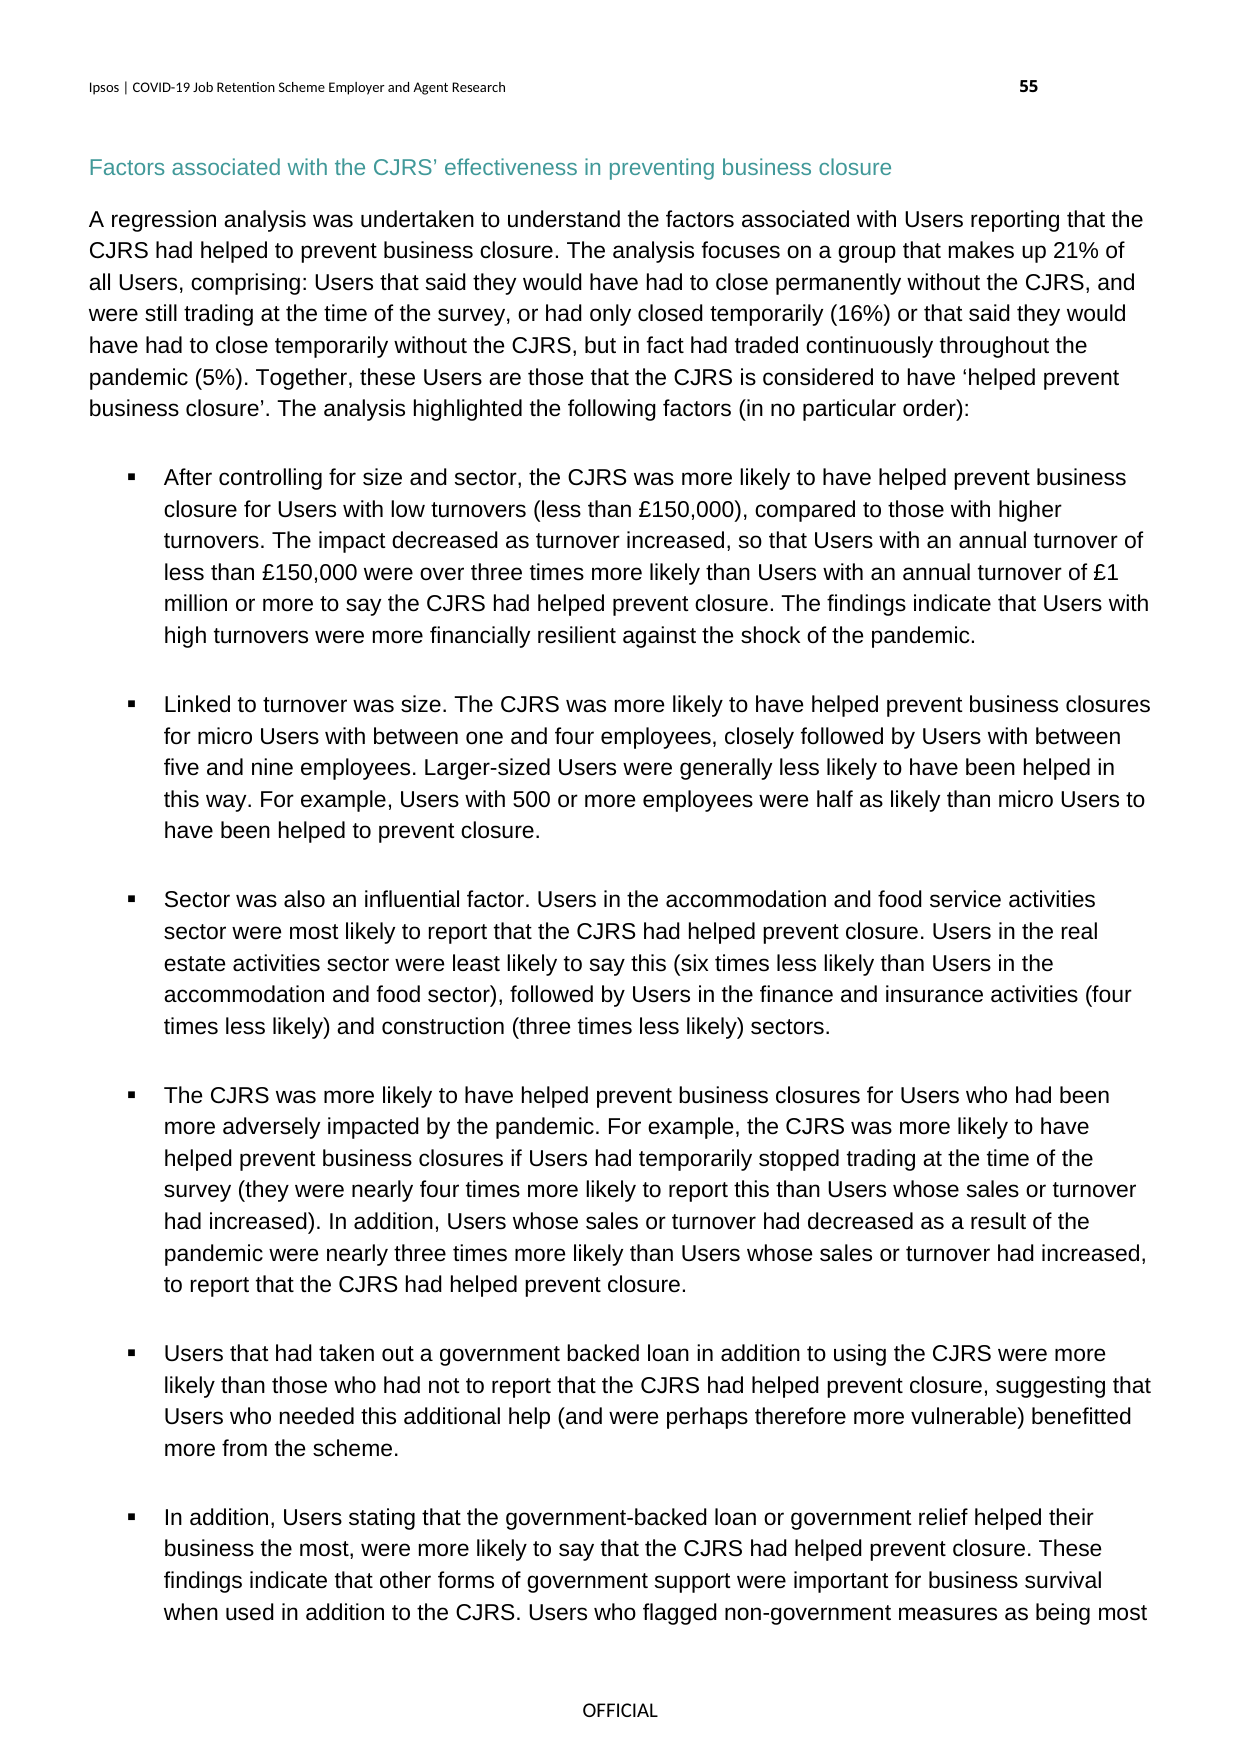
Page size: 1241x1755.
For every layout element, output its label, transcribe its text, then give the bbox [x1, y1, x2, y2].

list After controlling for size and sector, the CJRS was more likely to have helped prevent business closure for Users with low turnovers (less than £150,000), compared to those with higher turnovers. The impact decreased as turnover increased, so that Users with an annual turnover of less than £150,000 were over three times more likely than Users with an annual turnover of £1 million or more to say the CJRS had helped prevent closure. The findings indicate that Users with high turnovers were more financially resilient against the shock of the pandemic. [126, 464, 1152, 648]
list Linked to turnover was size. The CJRS was more likely to have helped prevent business closures for micro Users with between one and four employees, closely followed by Users with between five and nine employees. Larger-sized Users were generally less likely to have been helped in this way. For example, Users with 500 or more employees were half as likely than micro Users to have been helped to prevent closure. [126, 691, 1152, 844]
subtitle Factors associated with the CJRS’ effectiveness in preventing business closure [89, 154, 1152, 181]
text A regression analysis was undertaken to understand the factors associated with Users reporting that the CJRS had helped to prevent business closure. The analysis focuses on a group that makes up 21% of all Users, comprising: Users that said they would have had to close permanently without the CJRS, and were still trading at the time of the survey, or had only closed temporarily (16%) or that said they would have had to close temporarily without the CJRS, but in fact had traded continuously throughout the pandemic (5%). Together, these Users are those that the CJRS is considered to have ‘helped prevent business closure’. The analysis highlighted the following factors (in no particular order): [89, 206, 1152, 421]
list The CJRS was more likely to have helped prevent business closures for Users who had been more adversely impacted by the pandemic. For example, the CJRS was more likely to have helped prevent business closures if Users had temporarily stopped trading at the time of the survey (they were nearly four times more likely to report this than Users whose sales or turnover had increased). In addition, Users whose sales or turnover had decreased as a result of the pandemic were nearly three times more likely than Users whose sales or turnover had increased, to report that the CJRS had helped prevent closure. [126, 1082, 1152, 1297]
list In addition, Users stating that the government-backed loan or government relief helped their business the most, were more likely to say that the CJRS had helped prevent closure. These findings indicate that other forms of government support were important for business survival when used in addition to the CJRS. Users who flagged non-government measures as being most [126, 1504, 1152, 1625]
list Sector was also an influential factor. Users in the accommodation and food service activities sector were most likely to report that the CJRS had helped prevent closure. Users in the real estate activities sector were least likely to say this (six times less likely than Users in the accommodation and food sector), followed by Users in the finance and insurance activities (four times less likely) and construction (three times less likely) sectors. [126, 886, 1152, 1039]
list Users that had taken out a government backed loan in addition to using the CJRS were more likely than those who had not to report that the CJRS had helped prevent closure, suggesting that Users who needed this additional help (and were perhaps therefore more vulnerable) benefitted more from the scheme. [126, 1340, 1152, 1461]
